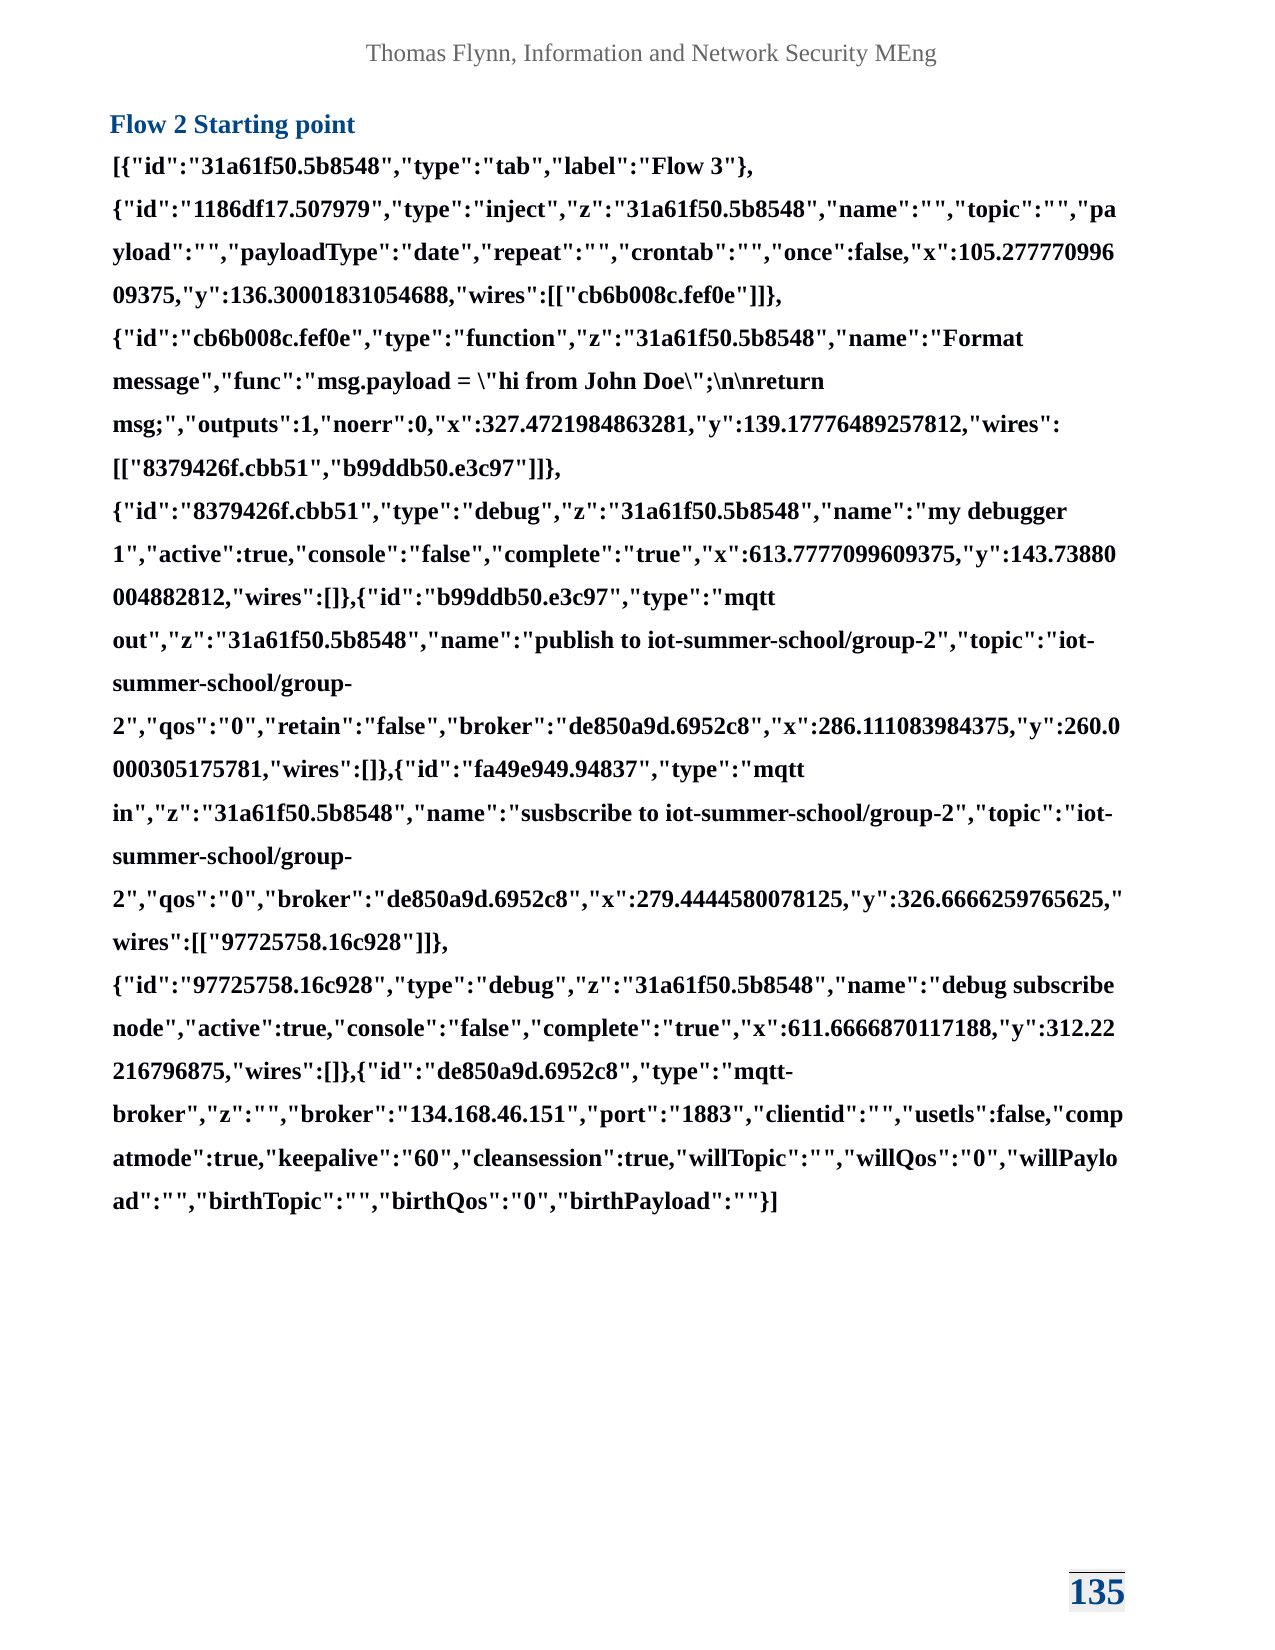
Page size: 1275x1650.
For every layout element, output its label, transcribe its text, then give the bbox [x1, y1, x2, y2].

subtitle Flow 2 Starting point [109, 108, 1125, 139]
text [{"id":"31a61f50.5b8548","type":"tab","label":"Flow 3"},{"id":"1186df17.507979","type":"inject","z":"31a61f50.5b8548","name":"","topic":"","payload":"","payloadType":"date","repeat":"","crontab":"","once":false,"x":105.27777099609375,"y":136.30001831054688,"wires":[["cb6b008c.fef0e"]]},{"id":"cb6b008c.fef0e","type":"function","z":"31a61f50.5b8548","name":"Format message","func":"msg.payload = \"hi from John Doe\";\n\nreturn msg;","outputs":1,"noerr":0,"x":327.4721984863281,"y":139.17776489257812,"wires":[["8379426f.cbb51","b99ddb50.e3c97"]]},{"id":"8379426f.cbb51","type":"debug","z":"31a61f50.5b8548","name":"my debugger 1","active":true,"console":"false","complete":"true","x":613.7777099609375,"y":143.73880004882812,"wires":[]},{"id":"b99ddb50.e3c97","type":"mqtt out","z":"31a61f50.5b8548","name":"publish to iot-summer-school/group-2","topic":"iot-summer-school/group-2","qos":"0","retain":"false","broker":"de850a9d.6952c8","x":286.111083984375,"y":260.0000305175781,"wires":[]},{"id":"fa49e949.94837","type":"mqtt in","z":"31a61f50.5b8548","name":"susbscribe to iot-summer-school/group-2","topic":"iot-summer-school/group-2","qos":"0","broker":"de850a9d.6952c8","x":279.4444580078125,"y":326.6666259765625,"wires":[["97725758.16c928"]]},{"id":"97725758.16c928","type":"debug","z":"31a61f50.5b8548","name":"debug subscribe node","active":true,"console":"false","complete":"true","x":611.6666870117188,"y":312.22216796875,"wires":[]},{"id":"de850a9d.6952c8","type":"mqtt-broker","z":"","broker":"134.168.46.151","port":"1883","clientid":"","usetls":false,"compatmode":true,"keepalive":"60","cleansession":true,"willTopic":"","willQos":"0","willPayload":"","birthTopic":"","birthQos":"0","birthPayload":""}] [112, 151, 1125, 1214]
